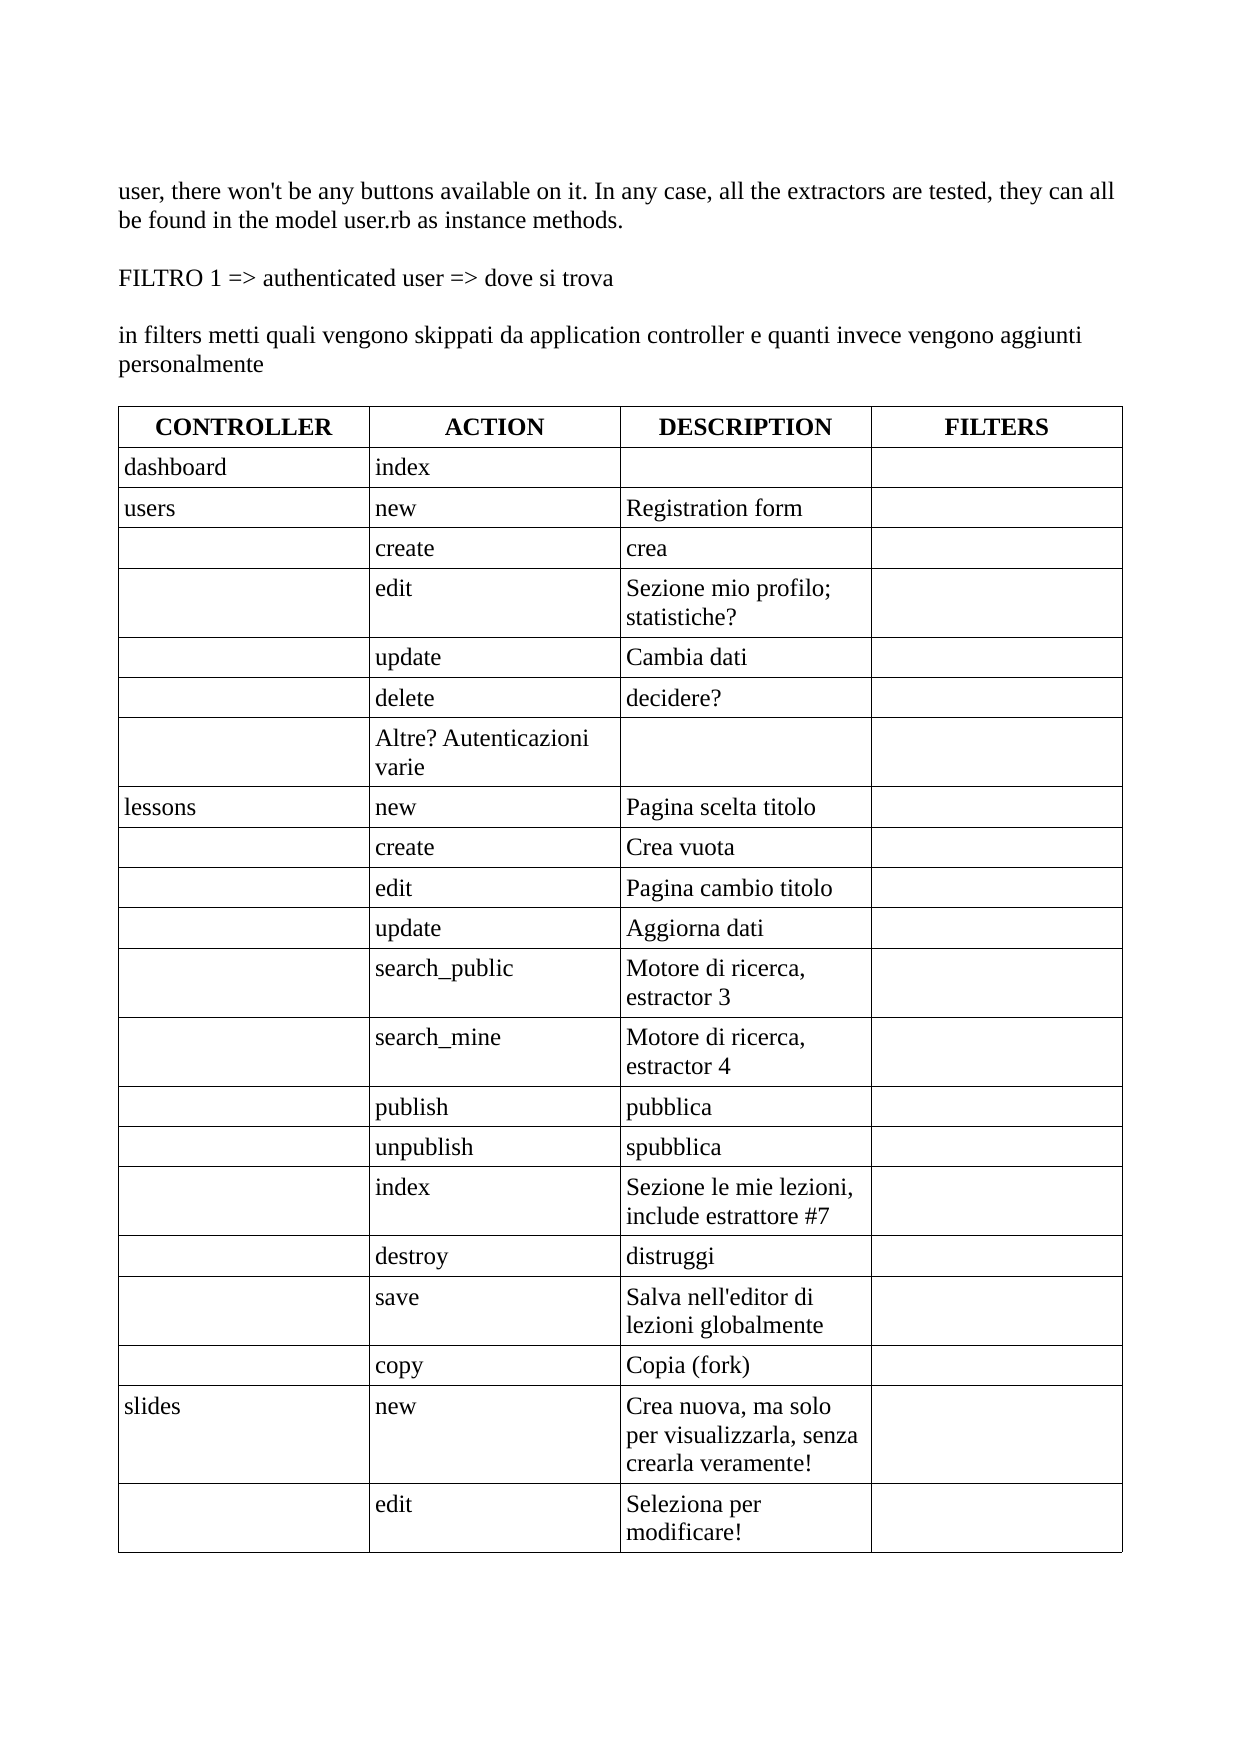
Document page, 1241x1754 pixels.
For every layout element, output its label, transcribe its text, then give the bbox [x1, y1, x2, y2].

table_cell Pagina cambio titolo [621, 868, 871, 907]
table_cell edit [370, 868, 620, 907]
table_cell [872, 1167, 1122, 1235]
table_cell [119, 1167, 369, 1235]
table_cell Seleziona per modificare! [621, 1484, 871, 1552]
table_cell new [370, 1386, 620, 1483]
text FILTRO 1 => authenticated user => dove si trova [118, 263, 1122, 291]
table_cell [872, 1346, 1122, 1385]
table_cell [872, 448, 1122, 487]
table_cell update [370, 908, 620, 948]
table_cell Crea vuota [621, 828, 871, 867]
table_header FILTERS [872, 407, 1122, 447]
table_cell [872, 718, 1122, 786]
table_cell [872, 678, 1122, 717]
table_cell edit [370, 1484, 620, 1552]
table_cell Crea nuova, ma solo per visualizzarla, senza crearla veramente! [621, 1386, 871, 1483]
table_cell [119, 1127, 369, 1166]
table_cell [119, 1087, 369, 1126]
table_cell users [119, 488, 369, 527]
table_cell destroy [370, 1236, 620, 1276]
table_cell crea [621, 528, 871, 568]
table_cell update [370, 638, 620, 677]
table_cell create [370, 528, 620, 568]
text user, there won't be any buttons available on it. In any case, all the extractors are tested, they can all be found in the model user.rb as instance methods. [118, 176, 1122, 234]
table_cell delete [370, 678, 620, 717]
table_cell [872, 488, 1122, 527]
table_cell Cambia dati [621, 638, 871, 677]
table_cell [119, 1236, 369, 1276]
table_cell save [370, 1277, 620, 1345]
table_cell Sezione mio profilo; statistiche? [621, 569, 871, 637]
table_cell [872, 1484, 1122, 1552]
table_cell Motore di ricerca, estractor 3 [621, 949, 871, 1017]
table_cell [119, 908, 369, 948]
table_cell [872, 949, 1122, 1017]
table_cell [119, 828, 369, 867]
table_cell [119, 1484, 369, 1552]
table_cell [621, 448, 871, 487]
table_cell [119, 868, 369, 907]
table_cell lessons [119, 787, 369, 827]
table_cell create [370, 828, 620, 867]
table_cell Copia (fork) [621, 1346, 871, 1385]
table_cell new [370, 787, 620, 827]
table_cell [119, 1277, 369, 1345]
table_cell distruggi [621, 1236, 871, 1276]
table_cell Sezione le mie lezioni, include estrattore #7 [621, 1167, 871, 1235]
table_cell Salva nell'editor di lezioni globalmente [621, 1277, 871, 1345]
table_cell [872, 1277, 1122, 1345]
table_cell Aggiorna dati [621, 908, 871, 948]
table_cell slides [119, 1386, 369, 1483]
table_cell [119, 678, 369, 717]
table_cell dashboard [119, 448, 369, 487]
table_cell [872, 1018, 1122, 1086]
table_cell publish [370, 1087, 620, 1126]
table_cell Pagina scelta titolo [621, 787, 871, 827]
table_cell decidere? [621, 678, 871, 717]
table_cell unpublish [370, 1127, 620, 1166]
table_cell [872, 868, 1122, 907]
table_cell index [370, 1167, 620, 1235]
table_cell [872, 528, 1122, 568]
table_cell [872, 1127, 1122, 1166]
table_cell pubblica [621, 1087, 871, 1126]
table_cell [872, 638, 1122, 677]
table_cell Altre? Autenticazioni varie [370, 718, 620, 786]
table_cell spubblica [621, 1127, 871, 1166]
table_cell Motore di ricerca, estractor 4 [621, 1018, 871, 1086]
table_cell [119, 1346, 369, 1385]
table_cell index [370, 448, 620, 487]
text in filters metti quali vengono skippati da application controller e quanti invece vengono aggiunti personalmente [118, 320, 1122, 378]
table_cell [119, 638, 369, 677]
table_cell Registration form [621, 488, 871, 527]
table_header CONTROLLER [119, 407, 369, 447]
table_cell [872, 1386, 1122, 1483]
table_cell search_mine [370, 1018, 620, 1086]
table_cell [872, 1236, 1122, 1276]
table_cell [872, 828, 1122, 867]
table_cell [872, 569, 1122, 637]
table_cell [119, 949, 369, 1017]
table_cell copy [370, 1346, 620, 1385]
table_header DESCRIPTION [621, 407, 871, 447]
table_cell [872, 1087, 1122, 1126]
table_cell [119, 1018, 369, 1086]
table_cell [119, 718, 369, 786]
table_cell [872, 787, 1122, 827]
table_cell [872, 908, 1122, 948]
table_header ACTION [370, 407, 620, 447]
table_cell [621, 718, 871, 786]
table_cell search_public [370, 949, 620, 1017]
table_cell [119, 528, 369, 568]
table_cell edit [370, 569, 620, 637]
table_cell [119, 569, 369, 637]
table_cell new [370, 488, 620, 527]
